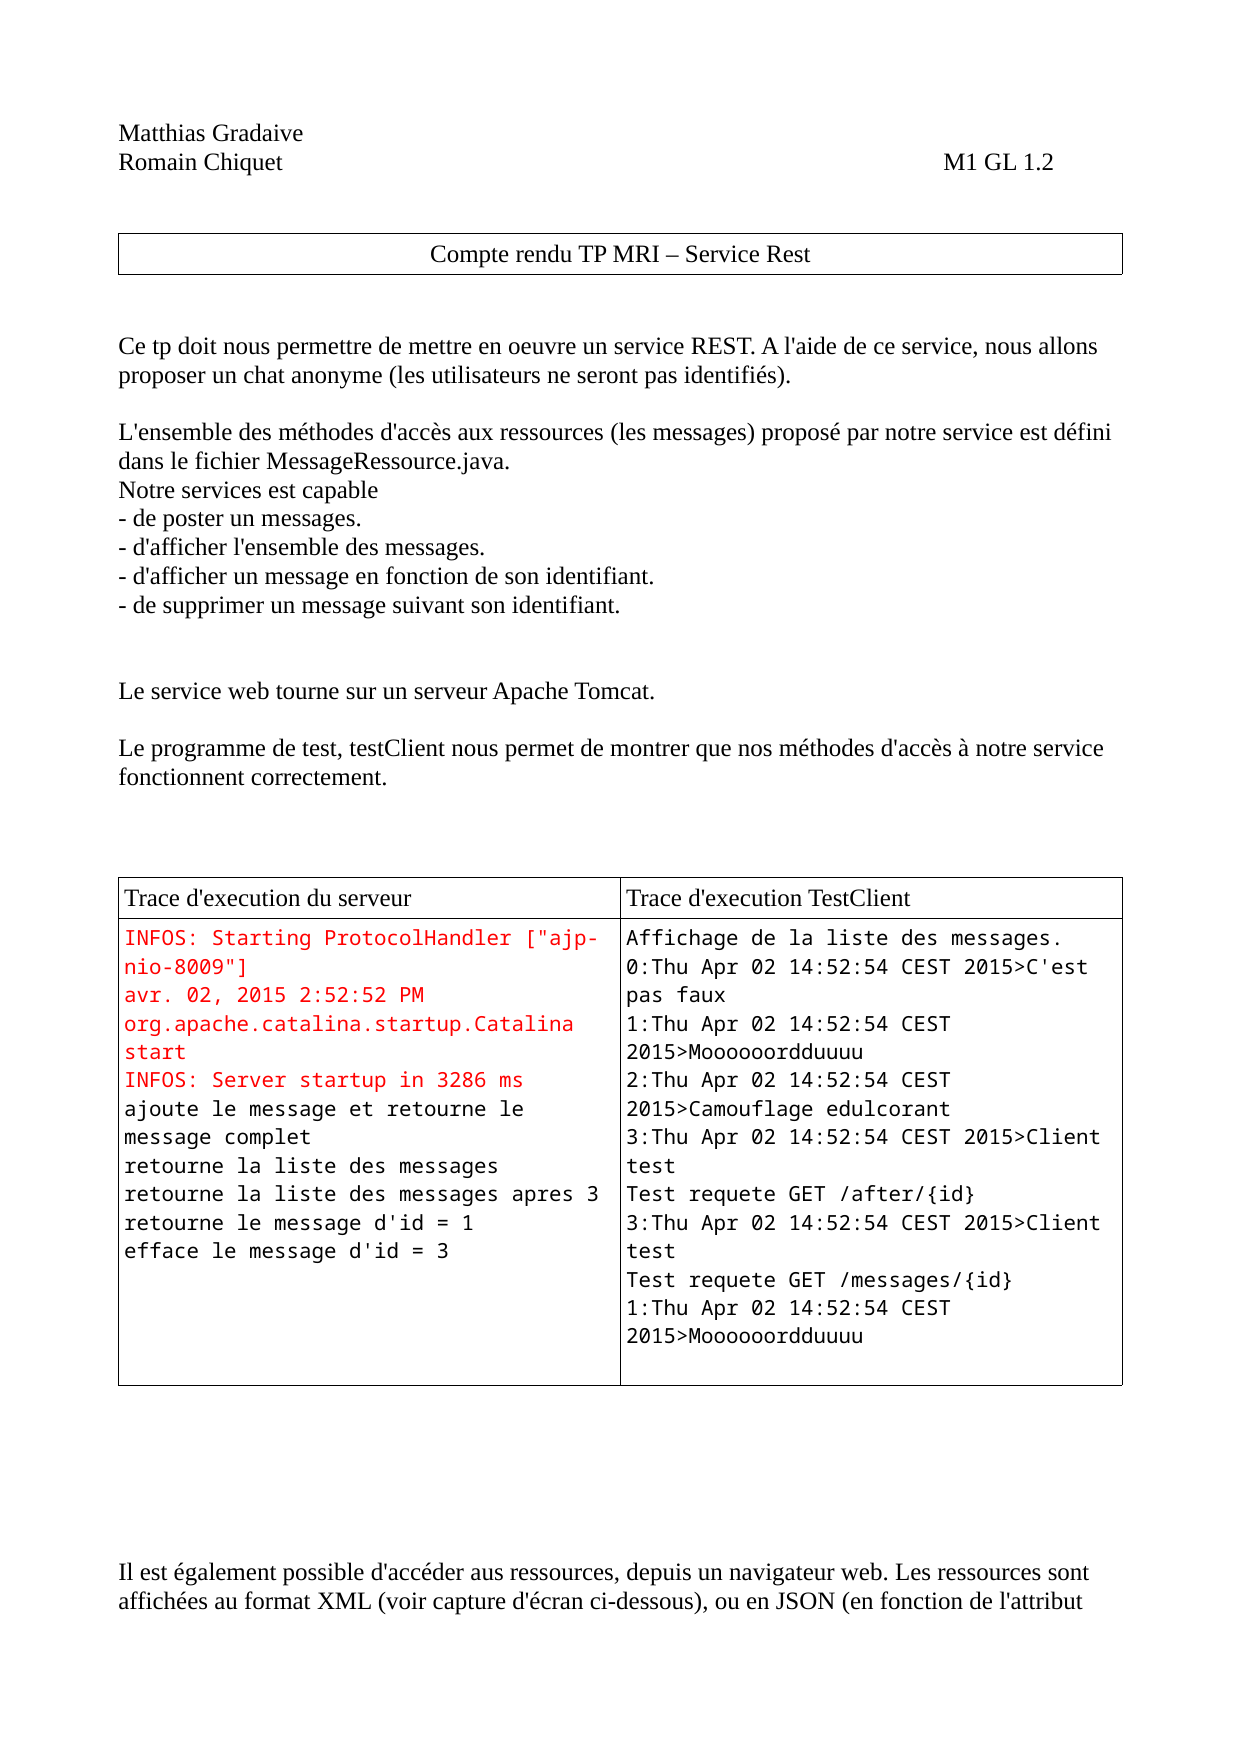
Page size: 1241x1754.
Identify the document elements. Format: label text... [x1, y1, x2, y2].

text Matthias Gradaive [118, 118, 1122, 147]
text - de supprimer un message suivant son identifiant. [118, 590, 1122, 618]
text Romain Chiquet M1 GL 1.2 [118, 147, 1122, 176]
text - d'afficher un message en fonction de son identifiant. [118, 561, 1122, 590]
text Le service web tourne sur un serveur Apache Tomcat. [118, 676, 1122, 705]
table_header Compte rendu TP MRI – Service Rest [119, 234, 1122, 273]
table_cell Affichage de la liste des messages. 0:Thu Apr 02 14:52:54 CEST 2015>C'est pas faux 1:Thu Apr 02 14:52:54 CEST 2015>Moooooordduuuu 2:Thu Apr 02 14:52:54 CEST 2015>Camouflage edulcorant 3:Thu Apr 02 14:52:54 CEST 2015>Client test Test requete GET /after/{id} 3:Thu Apr 02 14:52:54 CEST 2015>Client test Test requete GET /messages/{id} 1:Thu Apr 02 14:52:54 CEST 2015>Moooooordduuuu [621, 919, 1122, 1384]
text L'ensemble des méthodes d'accès aux ressources (les messages) proposé par notre service est défini dans le fichier MessageRessource.java. [118, 417, 1122, 475]
table_header Trace d'execution du serveur [119, 878, 620, 918]
table_header Trace d'execution TestClient [621, 878, 1122, 918]
text Notre services est capable [118, 475, 1122, 503]
text Ce tp doit nous permettre de mettre en oeuvre un service REST. A l'aide de ce service, nous allons proposer un chat anonyme (les utilisateurs ne seront pas identifiés). [118, 331, 1122, 388]
text - de poster un messages. [118, 503, 1122, 532]
text - d'afficher l'ensemble des messages. [118, 532, 1122, 561]
text Il est également possible d'accéder aus ressources, depuis un navigateur web. Les ressources sont affichées au format XML (voir capture d'écran ci-dessous), ou en JSON (en fonction de l'attribut [118, 1557, 1122, 1614]
text Le programme de test, testClient nous permet de montrer que nos méthodes d'accès à notre service fonctionnent correctement. [118, 733, 1122, 791]
table_cell INFOS: Starting ProtocolHandler ["ajp-nio-8009"] avr. 02, 2015 2:52:52 PM org.apache.catalina.startup.Catalina start INFOS: Server startup in 3286 ms ajoute le message et retourne le message complet retourne la liste des messages retourne la liste des messages apres 3 retourne le message d'id = 1 efface le message d'id = 3 [119, 919, 620, 1384]
